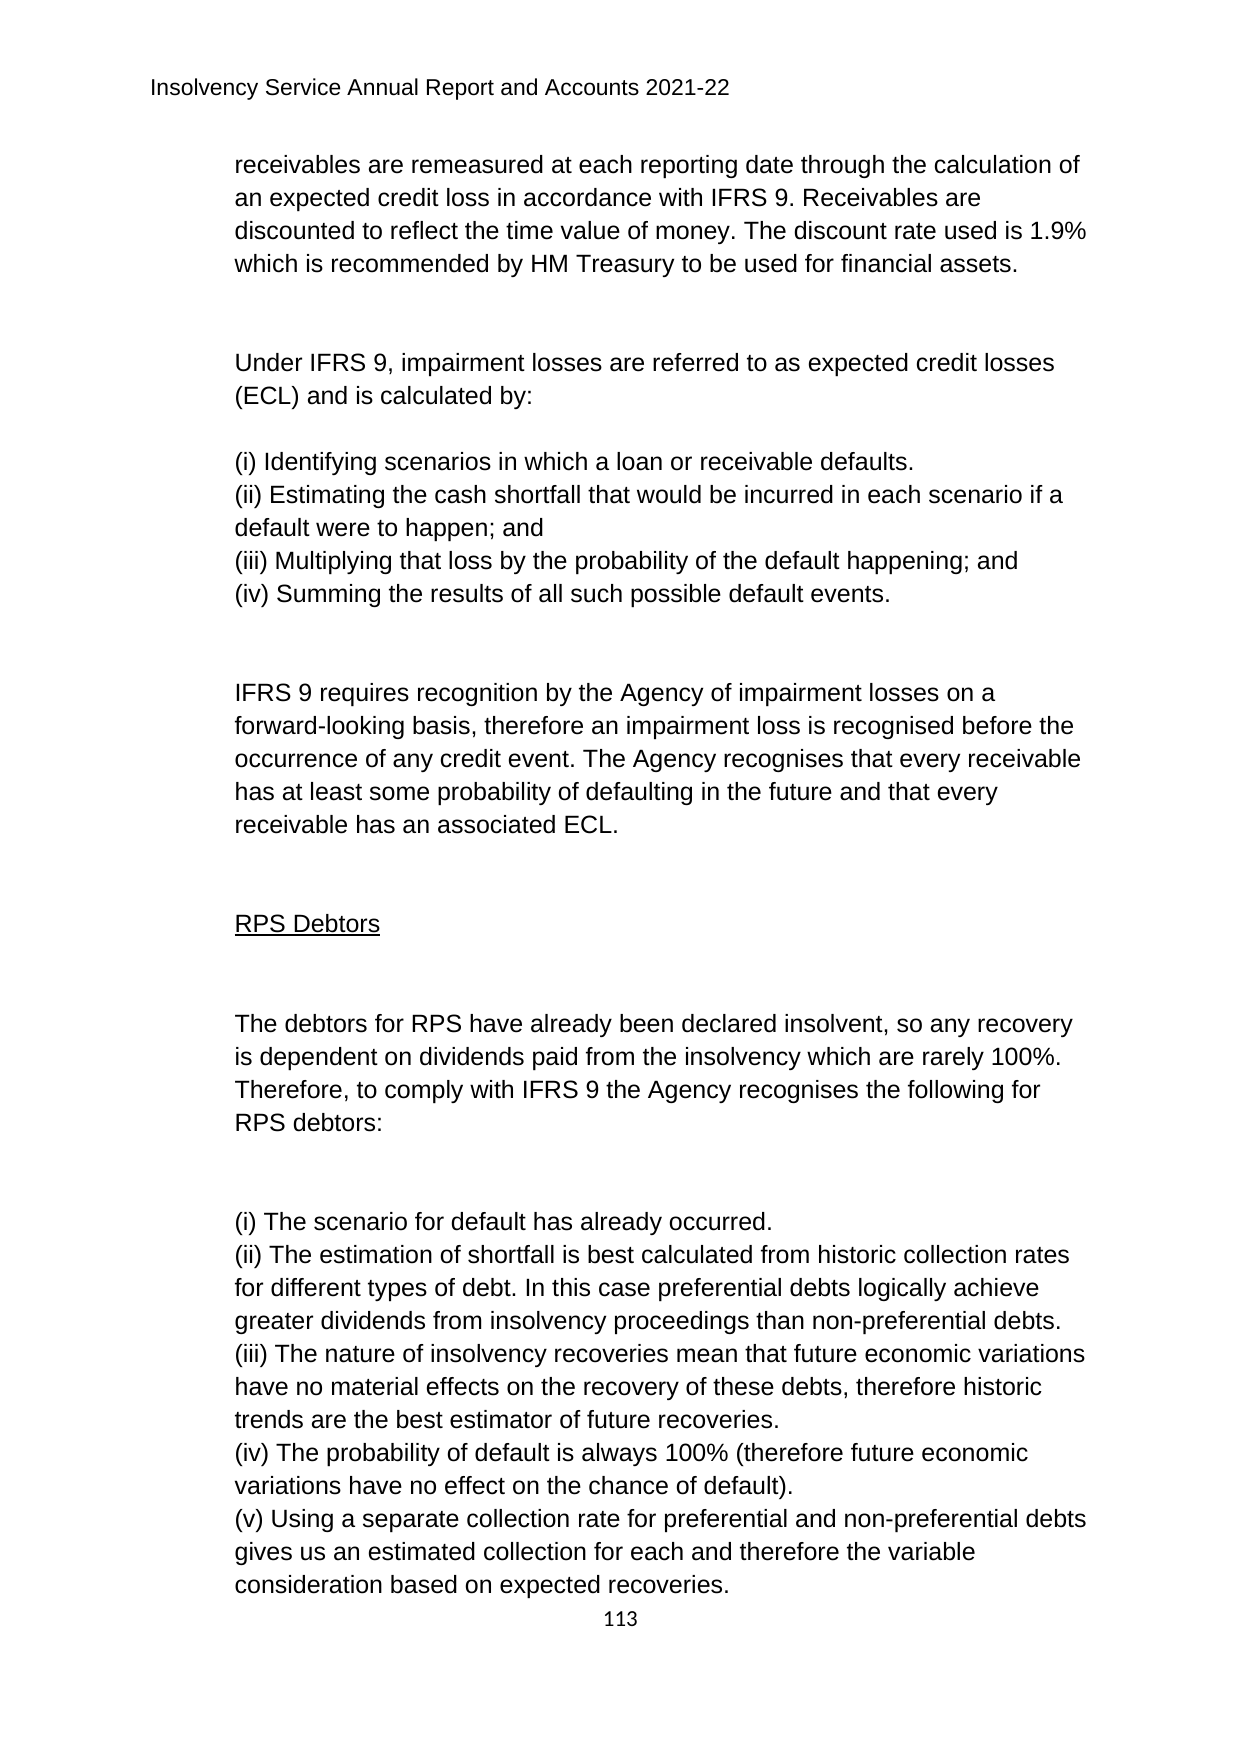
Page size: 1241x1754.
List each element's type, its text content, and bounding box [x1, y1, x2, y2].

table_cell (i) The scenario for default has already occurred. (ii) The estimation of shortfall is best calculated from historic collection rates for different types of debt. In this case preferential debts logically achieve greater dividends from insolvency proceedings than non-preferential debts. (iii) The nature of insolvency recoveries mean that future economic variations have no material effects on the recovery of these debts, therefore historic trends are the best estimator of future recoveries. (iv) The probability of default is always 100% (therefore future economic variations have no effect on the chance of default). (v) Using a separate collection rate for preferential and non-preferential debts gives us an estimated collection for each and therefore the variable consideration based on expected recoveries. [223, 1207, 1101, 1603]
table_cell [1101, 1009, 1139, 1207]
table_cell [1101, 348, 1139, 678]
table_cell [150, 1009, 223, 1207]
table_cell [1101, 678, 1139, 909]
table_cell [150, 150, 223, 348]
table_cell receivables are remeasured at each reporting date through the calculation of an expected credit loss in accordance with IFRS 9. Receivables are discounted to reflect the time value of money. The discount rate used is 1.9% which is recommended by HM Treasury to be used for financial assets. [223, 150, 1101, 348]
table_cell [150, 910, 223, 1008]
table_cell [1101, 150, 1139, 348]
table_cell [1101, 1207, 1139, 1603]
table_cell [150, 678, 223, 909]
table_cell Under IFRS 9, impairment losses are referred to as expected credit losses (ECL) and is calculated by: (i) Identifying scenarios in which a loan or receivable defaults. (ii) Estimating the cash shortfall that would be incurred in each scenario if a default were to happen; and (iii) Multiplying that loss by the probability of the default happening; and (iv) Summing the results of all such possible default events. [223, 348, 1101, 678]
table_cell IFRS 9 requires recognition by the Agency of impairment losses on a forward-looking basis, therefore an impairment loss is recognised before the occurrence of any credit event. The Agency recognises that every receivable has at least some probability of defaulting in the future and that every receivable has an associated ECL. [223, 678, 1101, 909]
table_cell [1101, 910, 1139, 1008]
table_cell [150, 1207, 223, 1603]
table_cell RPS Debtors [223, 910, 1101, 1008]
table_cell [150, 348, 223, 678]
table_cell The debtors for RPS have already been declared insolvent, so any recovery is dependent on dividends paid from the insolvency which are rarely 100%. Therefore, to comply with IFRS 9 the Agency recognises the following for RPS debtors: [223, 1009, 1101, 1207]
